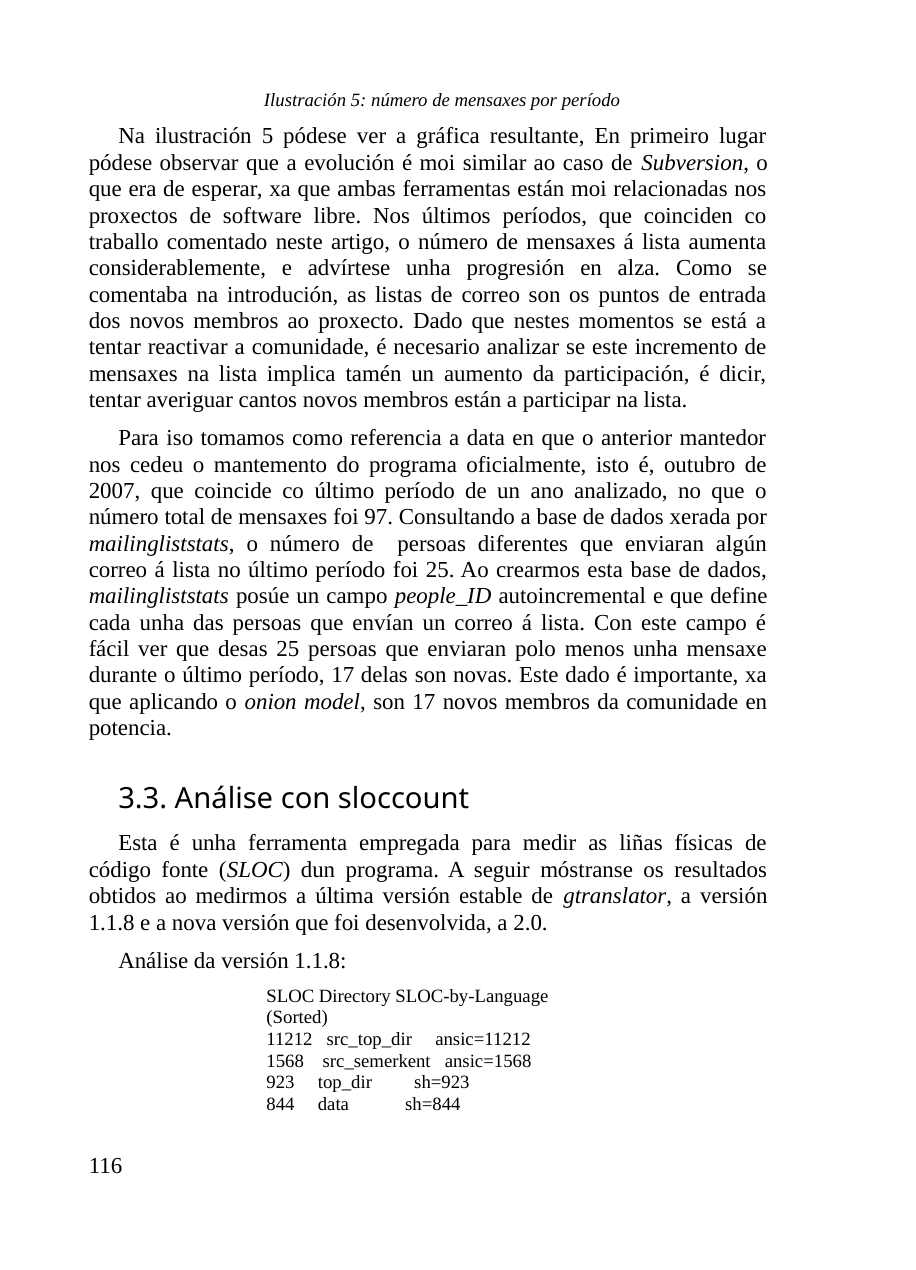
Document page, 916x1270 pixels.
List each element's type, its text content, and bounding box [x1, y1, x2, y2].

text 844 data sh=844 [266, 1093, 592, 1114]
text Na ilustración 5 pódese ver a gráfica resultante, En primeiro lugar pódese observar que a evolución é moi similar ao caso de Subversion, o que era de esperar, xa que ambas ferramentas están moi relacionadas nos proxectos de software libre. Nos últimos períodos, que coinciden co traballo comentado neste artigo, o número de mensaxes á lista aumenta considerablemente, e advírtese unha progresión en alza. Como se comentaba na introdución, as listas de correo son os puntos de entrada dos novos membros ao proxecto. Dado que nestes momentos se está a tentar reactivar a comunidade, é necesario analizar se este incremento de mensaxes na lista implica tamén un aumento da participación, é dicir, tentar averiguar cantos novos membros están a participar na lista. [88, 123, 768, 412]
subtitle 3.3. Análise con sloccount [118, 777, 768, 817]
text 1568 src_semerkent ansic=1568 [266, 1049, 592, 1071]
text 11212 src_top_dir ansic=11212 [266, 1028, 592, 1049]
text Para iso tomamos como referencia a data en que o anterior mantedor nos cedeu o mantemento do programa oficialmente, isto é, outubro de 2007, que coincide co último período de un ano analizado, no que o número total de mensaxes foi 97. Consultando a base de dados xerada por mailingliststats, o número de persoas diferentes que enviaran algún correo á lista no último período foi 25. Ao crearmos esta base de dados, mailingliststats posúe un campo people_ID autoincremental e que define cada unha das persoas que envían un correo á lista. Con este campo é fácil ver que desas 25 persoas que enviaran polo menos unha mensaxe durante o último período, 17 delas son novas. Este dado é importante, xa que aplicando o onion model, son 17 novos membros da comunidade en potencia. [88, 424, 768, 741]
text Esta é unha ferramenta empregada para medir as liñas físicas de código fonte (SLOC) dun programa. A seguir móstranse os resultados obtidos ao medirmos a última versión estable de gtranslator, a versión 1.1.8 e a nova versión que foi desenvolvida, a 2.0. [88, 829, 768, 935]
text SLOC Directory SLOC-by-Language (Sorted) [266, 985, 592, 1028]
text 923 top_dir sh=923 [266, 1071, 592, 1093]
text Ilustración 5: número de mensaxes por período [88, 88, 768, 110]
text Análise da versión 1.1.8: [88, 947, 768, 973]
